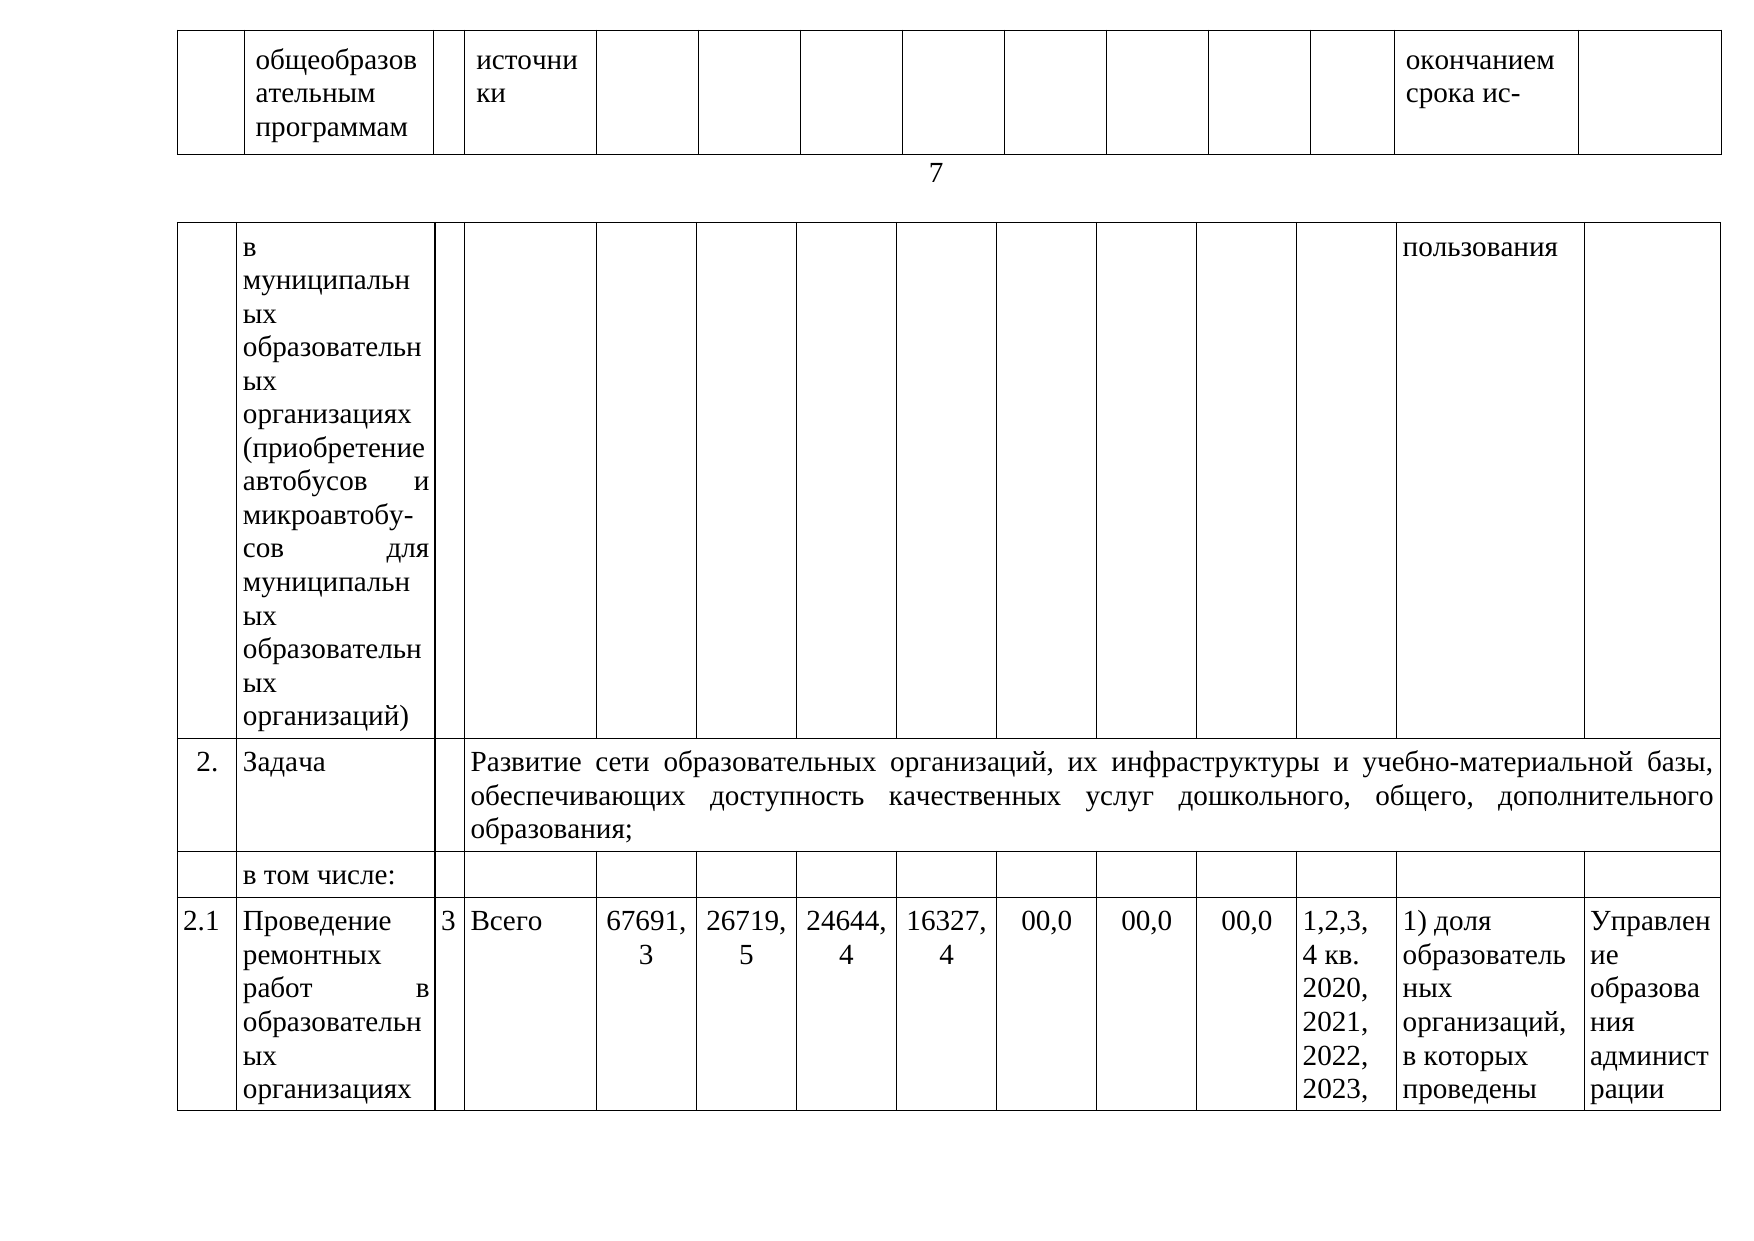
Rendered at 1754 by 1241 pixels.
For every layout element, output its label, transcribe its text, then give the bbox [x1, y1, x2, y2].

table_header пользования [1397, 223, 1584, 737]
text 7 [177, 155, 1695, 188]
table_cell 16327,4 [897, 898, 996, 1110]
table_cell [465, 852, 596, 897]
table_cell 3 [436, 898, 464, 1110]
table_cell [903, 31, 1004, 154]
table_header [436, 223, 464, 737]
table_cell 00,0 [997, 898, 1096, 1110]
table_cell [797, 852, 896, 897]
table_cell [597, 31, 698, 154]
table_cell [697, 852, 796, 897]
table_header [797, 223, 896, 737]
table_cell [1097, 852, 1196, 897]
table_header [897, 223, 996, 737]
table_cell 1) доля образовательных организаций, в которых проведены [1397, 898, 1584, 1110]
table_header [178, 223, 236, 737]
table_cell [1197, 852, 1296, 897]
table_cell в том числе: [237, 852, 434, 897]
table_header [997, 223, 1096, 737]
table_cell [1209, 31, 1310, 154]
table_cell [436, 852, 464, 897]
table_cell [1397, 852, 1584, 897]
table_cell [1107, 31, 1208, 154]
table_cell [1297, 852, 1396, 897]
table_cell 1,2,3, 4 кв. 2020, 2021, 2022, 2023, [1297, 898, 1396, 1110]
table_cell [597, 852, 696, 897]
table_cell Развитие сети образовательных организаций, их инфраструктуры и учебно-материальной базы, обеспечивающих доступность качественных услуг дошкольного, общего, дополнительного образования; [465, 739, 1720, 851]
table_header [1197, 223, 1296, 737]
table_cell 26719,5 [697, 898, 796, 1110]
table_cell 2. [178, 739, 236, 851]
table_cell 00,0 [1097, 898, 1196, 1110]
table_cell [178, 852, 236, 897]
table_cell источники [465, 31, 596, 154]
table_cell Всего [465, 898, 596, 1110]
table_cell Задача [237, 739, 434, 851]
table_header [597, 223, 696, 737]
table_cell 67691,3 [597, 898, 696, 1110]
table_cell 00,0 [1197, 898, 1296, 1110]
table_header [1297, 223, 1396, 737]
table_cell [997, 852, 1096, 897]
table_cell [436, 739, 464, 851]
table_cell Проведение ремонтных работ в образовательных организациях [237, 898, 434, 1110]
table_header [1097, 223, 1196, 737]
table_cell [1585, 852, 1720, 897]
table_header в муниципальных образовательных организациях (приобретение автобусов и микроавтобу­сов для муниципальных образовательных организаций) [237, 223, 434, 737]
table_cell [1005, 31, 1106, 154]
table_header [465, 223, 596, 737]
table_cell 24644,4 [797, 898, 896, 1110]
table_cell Управление образования администрации [1585, 898, 1720, 1110]
table_header [697, 223, 796, 737]
table_cell 2.1 [178, 898, 236, 1110]
table_header [1585, 223, 1720, 737]
table_cell [897, 852, 996, 897]
table_cell [801, 31, 902, 154]
table_cell [699, 31, 800, 154]
table_cell [1311, 31, 1394, 154]
